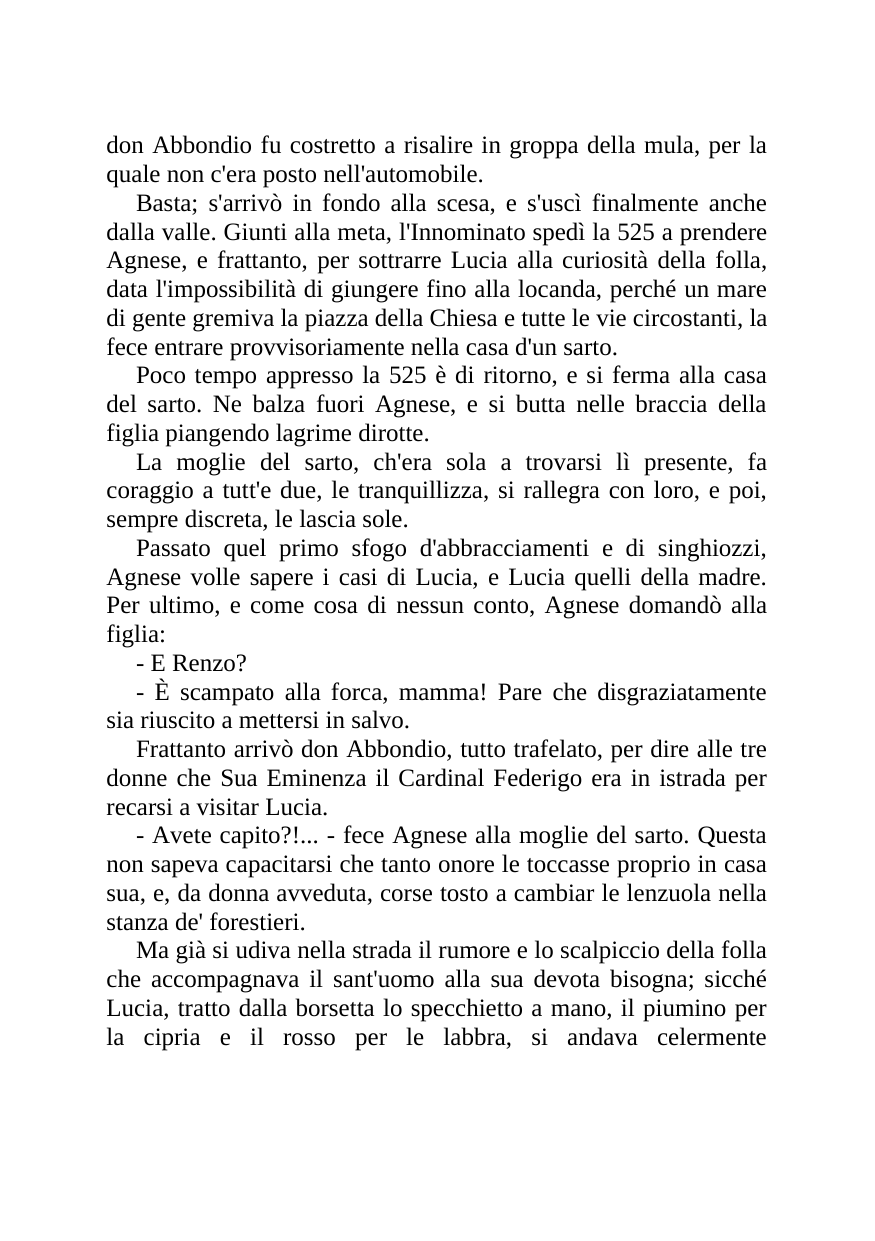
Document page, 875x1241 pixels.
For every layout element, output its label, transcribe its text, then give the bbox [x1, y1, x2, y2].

text Passato quel primo sfogo d'abbracciamenti e di singhiozzi, Agnese volle sapere i casi di Lucia, e Lucia quelli della madre. Per ultimo, e come cosa di nessun conto, Agnese domandò alla figlia: [106, 533, 768, 648]
text don Abbondio fu costretto a risalire in groppa della mula, per la quale non c'era posto nell'automobile. [106, 130, 768, 188]
text Poco tempo appresso la 525 è di ritorno, e si ferma alla casa del sarto. Ne balza fuori Agnese, e si butta nelle braccia della figlia piangendo lagrime dirotte. [106, 360, 768, 447]
text La moglie del sarto, ch'era sola a trovarsi lì presente, fa coraggio a tutt'e due, le tranquillizza, si rallegra con loro, e poi, sempre discreta, le lascia sole. [106, 447, 768, 533]
text - Avete capito?!... - fece Agnese alla moglie del sarto. Questa non sapeva capacitarsi che tanto onore le toccasse proprio in casa sua, e, da donna avveduta, corse tosto a cambiar le lenzuola nella stanza de' forestieri. [106, 820, 768, 935]
text - E Renzo? [106, 648, 768, 677]
text Ma già si udiva nella strada il rumore e lo scalpiccio della folla che accompagnava il sant'uomo alla sua devota bisogna; sicché Lucia, tratto dalla borsetta lo specchietto a mano, il piumino per la cipria e il rosso per le labbra, si andava celermente [106, 935, 768, 1050]
text - È scampato alla forca, mamma! Pare che disgraziatamente sia riuscito a mettersi in salvo. [106, 677, 768, 734]
text Basta; s'arrivò in fondo alla scesa, e s'uscì finalmente anche dalla valle. Giunti alla meta, l'Innominato spedì la 525 a prendere Agnese, e frattanto, per sottrarre Lucia alla curiosità della folla, data l'impossibilità di giungere fino alla locanda, perché un mare di gente gremiva la piazza della Chiesa e tutte le vie circostanti, la fece entrare provvisoriamente nella casa d'un sarto. [106, 188, 768, 360]
text Frattanto arrivò don Abbondio, tutto trafelato, per dire alle tre donne che Sua Eminenza il Cardinal Federigo era in istrada per recarsi a visitar Lucia. [106, 734, 768, 820]
